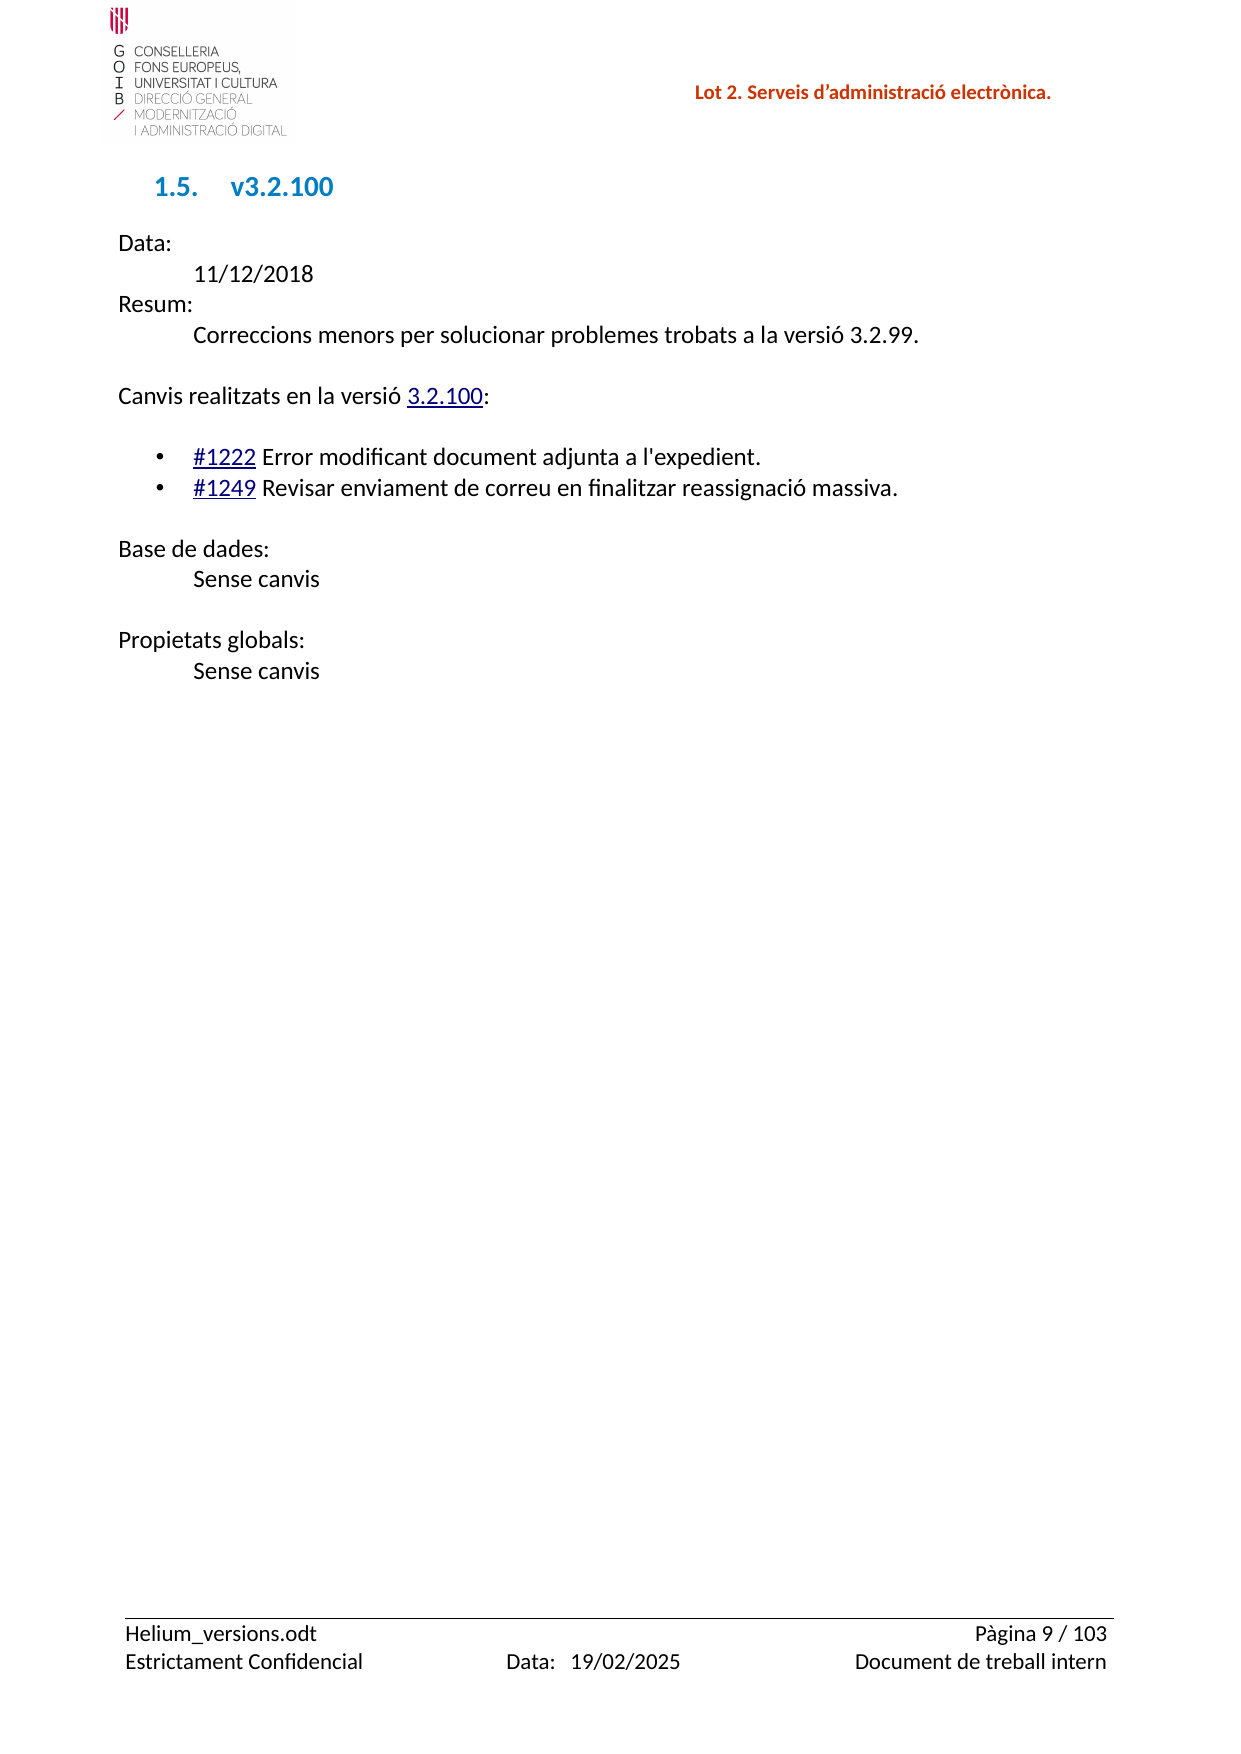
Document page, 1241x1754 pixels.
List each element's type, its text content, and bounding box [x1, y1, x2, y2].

text Correccions menors per solucionar problemes trobats a la versió 3.2.99. [118, 319, 1122, 350]
text Canvis realitzats en la versió 3.2.100: [118, 380, 1122, 411]
text Propietats globals: [118, 624, 1122, 655]
text 11/12/2018 [118, 258, 1122, 289]
picture [100, 0, 297, 144]
text Resum: [118, 289, 1122, 319]
list #1222 Error modificant document adjunta a l'expedient. [156, 441, 1122, 472]
list #1249 Revisar enviament de correu en finalitzar reassignació massiva. [156, 472, 1122, 502]
text Base de dades: [118, 533, 1122, 563]
text Sense canvis [118, 563, 1122, 594]
text Data: [118, 228, 1122, 258]
subtitle v3.2.100 [153, 168, 1122, 204]
text Sense canvis [118, 655, 1122, 685]
